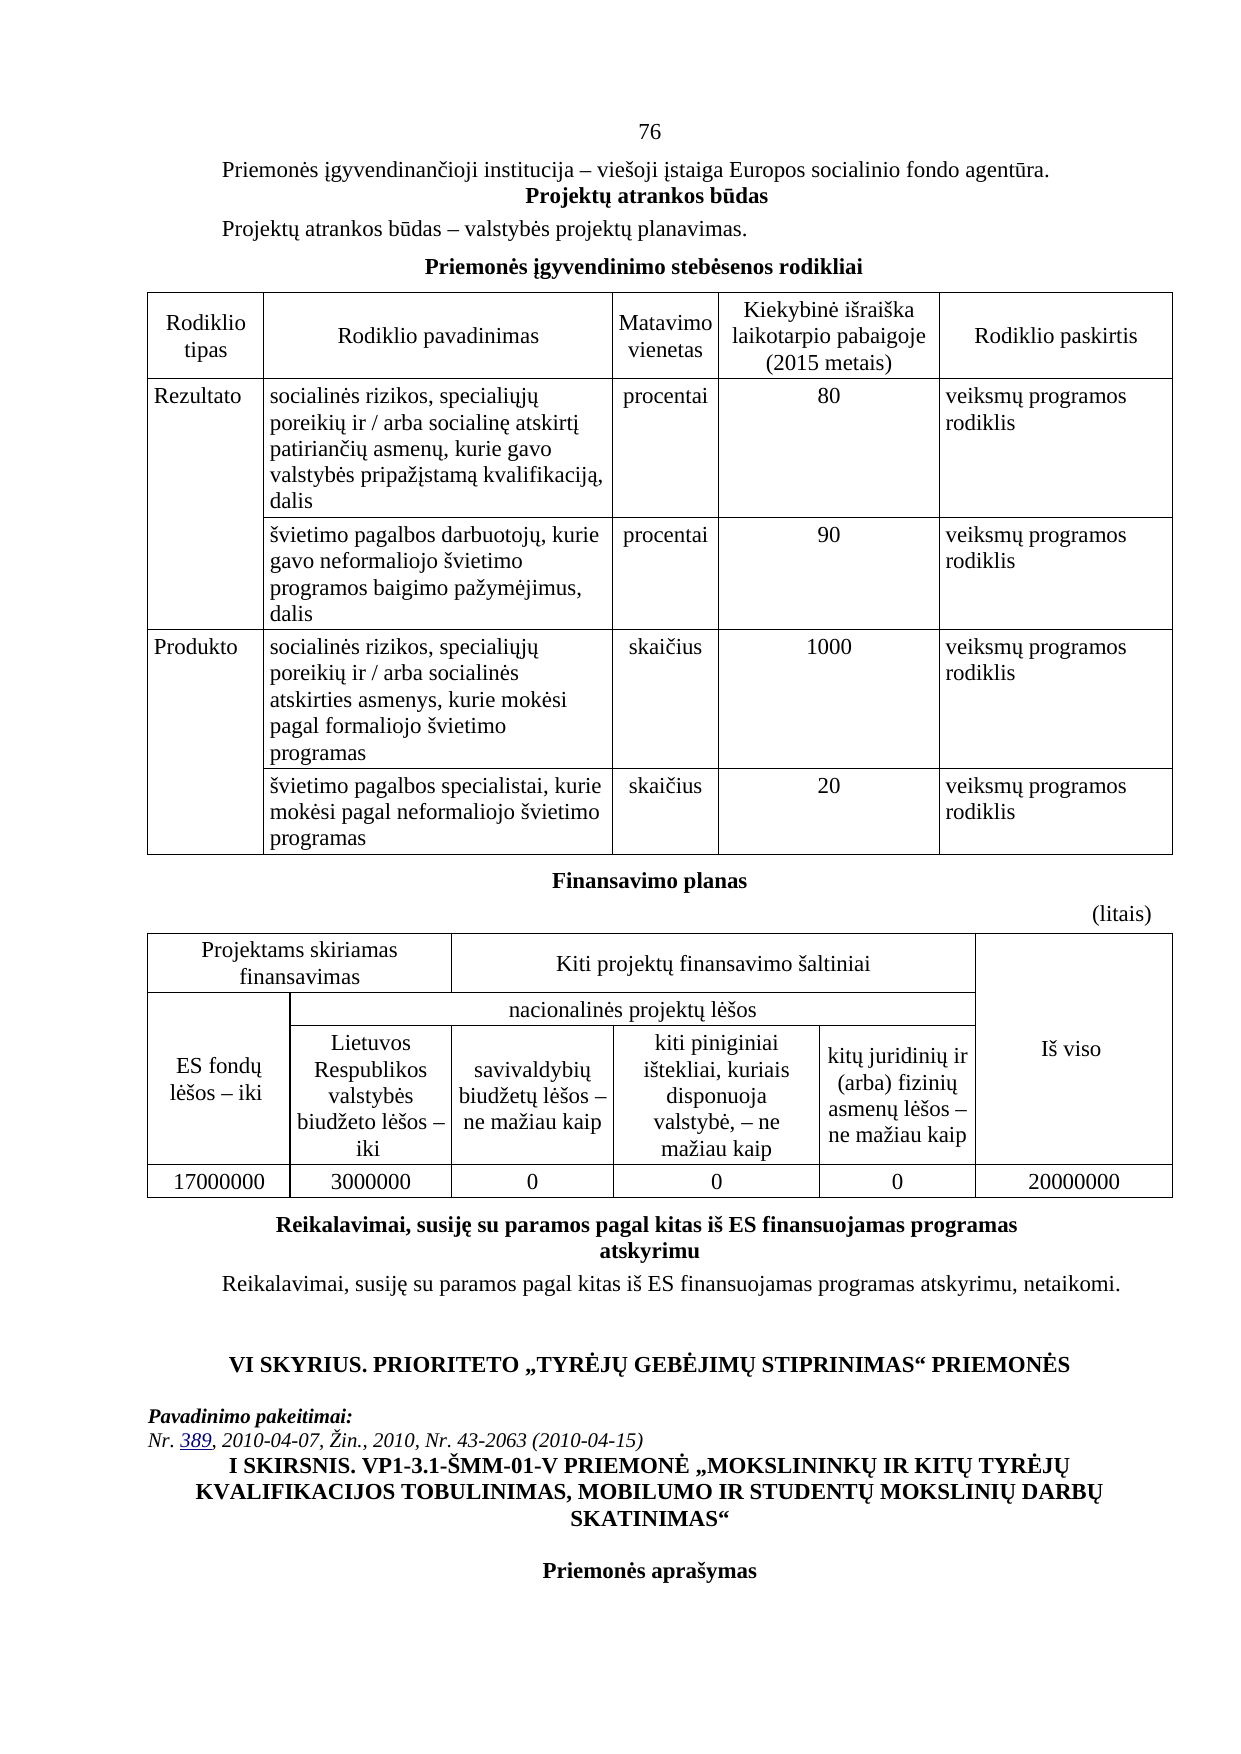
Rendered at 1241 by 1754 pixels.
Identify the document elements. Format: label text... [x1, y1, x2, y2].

table_cell veiksmų progra­mos rodiklis [940, 630, 1172, 768]
table_header Iš viso [976, 934, 1172, 1164]
text Projektų atrankos būdas – valstybės projektų planavimas. [148, 214, 1152, 241]
table_header Projektams skiriamas finansavimas [148, 934, 451, 992]
text Finansavimo planas [148, 867, 1152, 894]
table_cell švietimo pagalbos darbuotojų, kurie gavo neformaliojo švietimo programos baigimo pažymėjimus, dalis [264, 518, 612, 629]
text Reikalavimai, susiję su paramos pagal kitas iš ES finansuojamas programas atskyrimu, netaikomi. [148, 1270, 1152, 1296]
table_header Kiekybinė išraiška laikotarpio pabaigoje (2015 metais) [719, 293, 939, 378]
text Pavadinimo pakeitimai: [148, 1404, 1152, 1428]
text Priemonės aprašymas [148, 1557, 1152, 1584]
table_cell kitų juridinių ir (arba) fizinių asmenų lėšos – ne mažiau kaip [820, 1026, 975, 1164]
table_cell Rezultato [148, 379, 263, 629]
table_cell 0 [820, 1165, 975, 1197]
table_cell 0 [614, 1165, 819, 1197]
text (litais) [148, 900, 1152, 926]
table_cell socialinės rizikos, specialiųjų poreikių ir / arba socialinės atskirties asmenys, kurie mokėsi pagal formaliojo švietimo programas [264, 630, 612, 768]
table_cell skaičius [613, 630, 718, 768]
table_header Matavimo vienetas [613, 293, 718, 378]
table_cell procentai [613, 379, 718, 517]
table_cell 20000000 [976, 1165, 1172, 1197]
table_header Kiti projektų finansavimo šaltiniai [452, 934, 975, 992]
table_cell 3000000 [291, 1165, 451, 1197]
table_cell savivaldybių biudžetų lėšos – ne mažiau kaip [452, 1026, 613, 1164]
table_cell veiksmų progra­mos rodiklis [940, 379, 1172, 517]
table_header Rodiklio tipas [148, 293, 263, 378]
table_cell 20 [719, 769, 939, 854]
table_cell ES fondų lėšos – iki [148, 993, 289, 1164]
table_cell skaičius [613, 769, 718, 854]
table_cell veiksmų progra­mos rodiklis [940, 769, 1172, 854]
table_cell švietimo pagalbos specialistai, kurie mokėsi pagal neformaliojo švietimo programas [264, 769, 612, 854]
subtitle I SKIRSNIS. VP1-3.1-ŠMM-01-V PRIEMONĖ „MOKSLININKŲ IR KITŲ TYRĖJŲ KVALIFIKACIJOS TOBULINIMAS, MOBILUMO IR STUDENTŲ MOKSLINIŲ DARBŲ SKATINIMAS“ [148, 1452, 1152, 1531]
subtitle VI SKYRIUS. PRIORITETO „TYRĖJŲ GEBĖJIMŲ STIPRINIMAS“ PRIEMONĖS [148, 1351, 1152, 1377]
text Reikalavimai, susiję su paramos pagal kitas iš ES finansuojamas programas atskyrimu [148, 1211, 1152, 1263]
table_cell procentai [613, 518, 718, 629]
table_cell nacionalinės projektų lėšos [291, 993, 975, 1025]
text Projektų atrankos būdas [148, 182, 1152, 208]
table_cell 17000000 [148, 1165, 289, 1197]
text Nr. 389, 2010-04-07, Žin., 2010, Nr. 43-2063 (2010-04-15) [148, 1428, 1152, 1452]
table_cell socialinės rizikos, specialiųjų poreikių ir / arba socialinę atskirtį patiriančių asmenų, kurie gavo valstybės pripažįstamą kvalifikaciją, dalis [264, 379, 612, 517]
table_cell 90 [719, 518, 939, 629]
table_cell veiksmų progra­mos rodiklis [940, 518, 1172, 629]
table_header Rodiklio pavadinimas [264, 293, 612, 378]
table_cell 80 [719, 379, 939, 517]
text Priemonės įgyvendinančioji institucija – viešoji įstaiga Europos socialinio fondo agentūra. [148, 156, 1152, 182]
table_cell Produkto [148, 630, 263, 854]
table_cell 0 [452, 1165, 613, 1197]
table_header Rodiklio paskirtis [940, 293, 1172, 378]
table_cell 1000 [719, 630, 939, 768]
table_cell Lietuvos Respublikos valstybės biudžeto lėšos – iki [291, 1026, 451, 1164]
table_cell kiti piniginiai ištekliai, kuriais disponuoja valstybė, – ne mažiau kaip [614, 1026, 819, 1164]
text Priemonės įgyvendinimo stebėsenos rodikliai [148, 253, 1152, 280]
